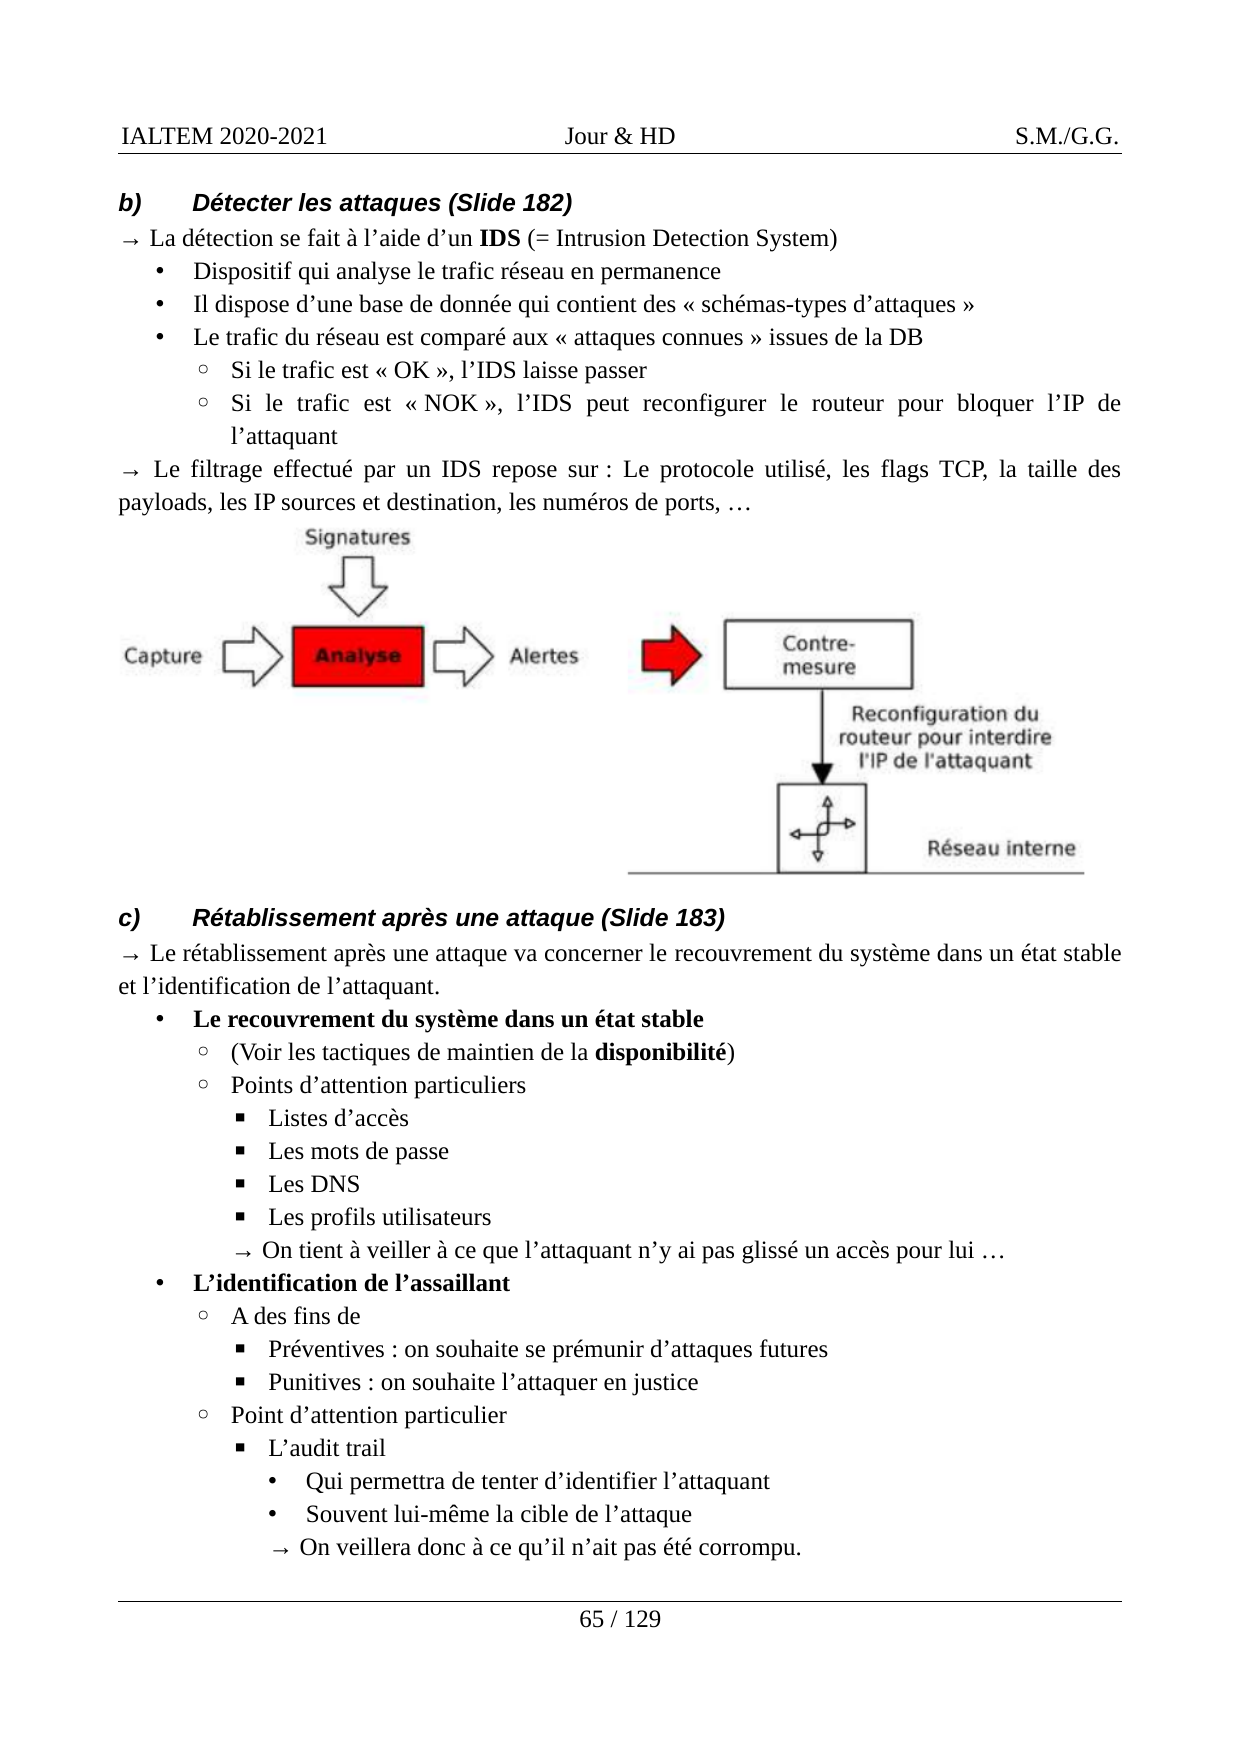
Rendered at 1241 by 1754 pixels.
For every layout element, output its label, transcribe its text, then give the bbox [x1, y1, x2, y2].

list Il dispose d’une base de donnée qui contient des « schémas-types d’attaques » [156, 289, 1122, 318]
list Dispositif qui analyse le trafic réseau en permanence [156, 256, 1122, 285]
list Listes d’accès [231, 1103, 1122, 1132]
list Les DNS [231, 1169, 1122, 1198]
text → La détection se fait à l’aide d’un IDS (= Intrusion Detection System) [118, 223, 1122, 252]
list Le trafic du réseau est comparé aux « attaques connues » issues de la DB [156, 322, 1122, 351]
list (Voir les tactiques de maintien de la disponibilité) [193, 1037, 1122, 1066]
list A des fins de [193, 1301, 1122, 1330]
list Si le trafic est « OK », l’IDS laisse passer [193, 355, 1122, 384]
list Les mots de passe [231, 1136, 1122, 1165]
text → Le filtrage effectué par un IDS repose sur : Le protocole utilisé, les flags TCP, la taille des payloads, les IP sources et destination, les numéros de ports, … [118, 454, 1122, 516]
picture [118, 520, 1085, 879]
list Si le trafic est « NOK », l’IDS peut reconfigurer le routeur pour bloquer l’IP de l’attaquant [193, 388, 1122, 450]
subtitle Détecter les attaques (Slide 182) [118, 188, 1122, 217]
subtitle Rétablissement après une attaque (Slide 183) [118, 903, 1122, 932]
list Le recouvrement du système dans un état stable [156, 1004, 1122, 1033]
list L’audit trail [231, 1433, 1122, 1462]
list Souvent lui-même la cible de l’attaque [268, 1499, 1122, 1528]
list → On veillera donc à ce qu’il n’ait pas été corrompu. [231, 1532, 1122, 1561]
list Punitives : on souhaite l’attaquer en justice [231, 1367, 1122, 1396]
list Qui permettra de tenter d’identifier l’attaquant [268, 1466, 1122, 1495]
list Préventives : on souhaite se prémunir d’attaques futures [231, 1334, 1122, 1363]
text → Le rétablissement après une attaque va concerner le recouvrement du système dans un état stable et l’identification de l’attaquant. [118, 938, 1122, 1000]
list → On tient à veiller à ce que l’attaquant n’y ai pas glissé un accès pour lui … [193, 1235, 1122, 1264]
list Points d’attention particuliers [193, 1070, 1122, 1099]
list Les profils utilisateurs [231, 1202, 1122, 1231]
list L’identification de l’assaillant [156, 1268, 1122, 1297]
list Point d’attention particulier [193, 1400, 1122, 1429]
